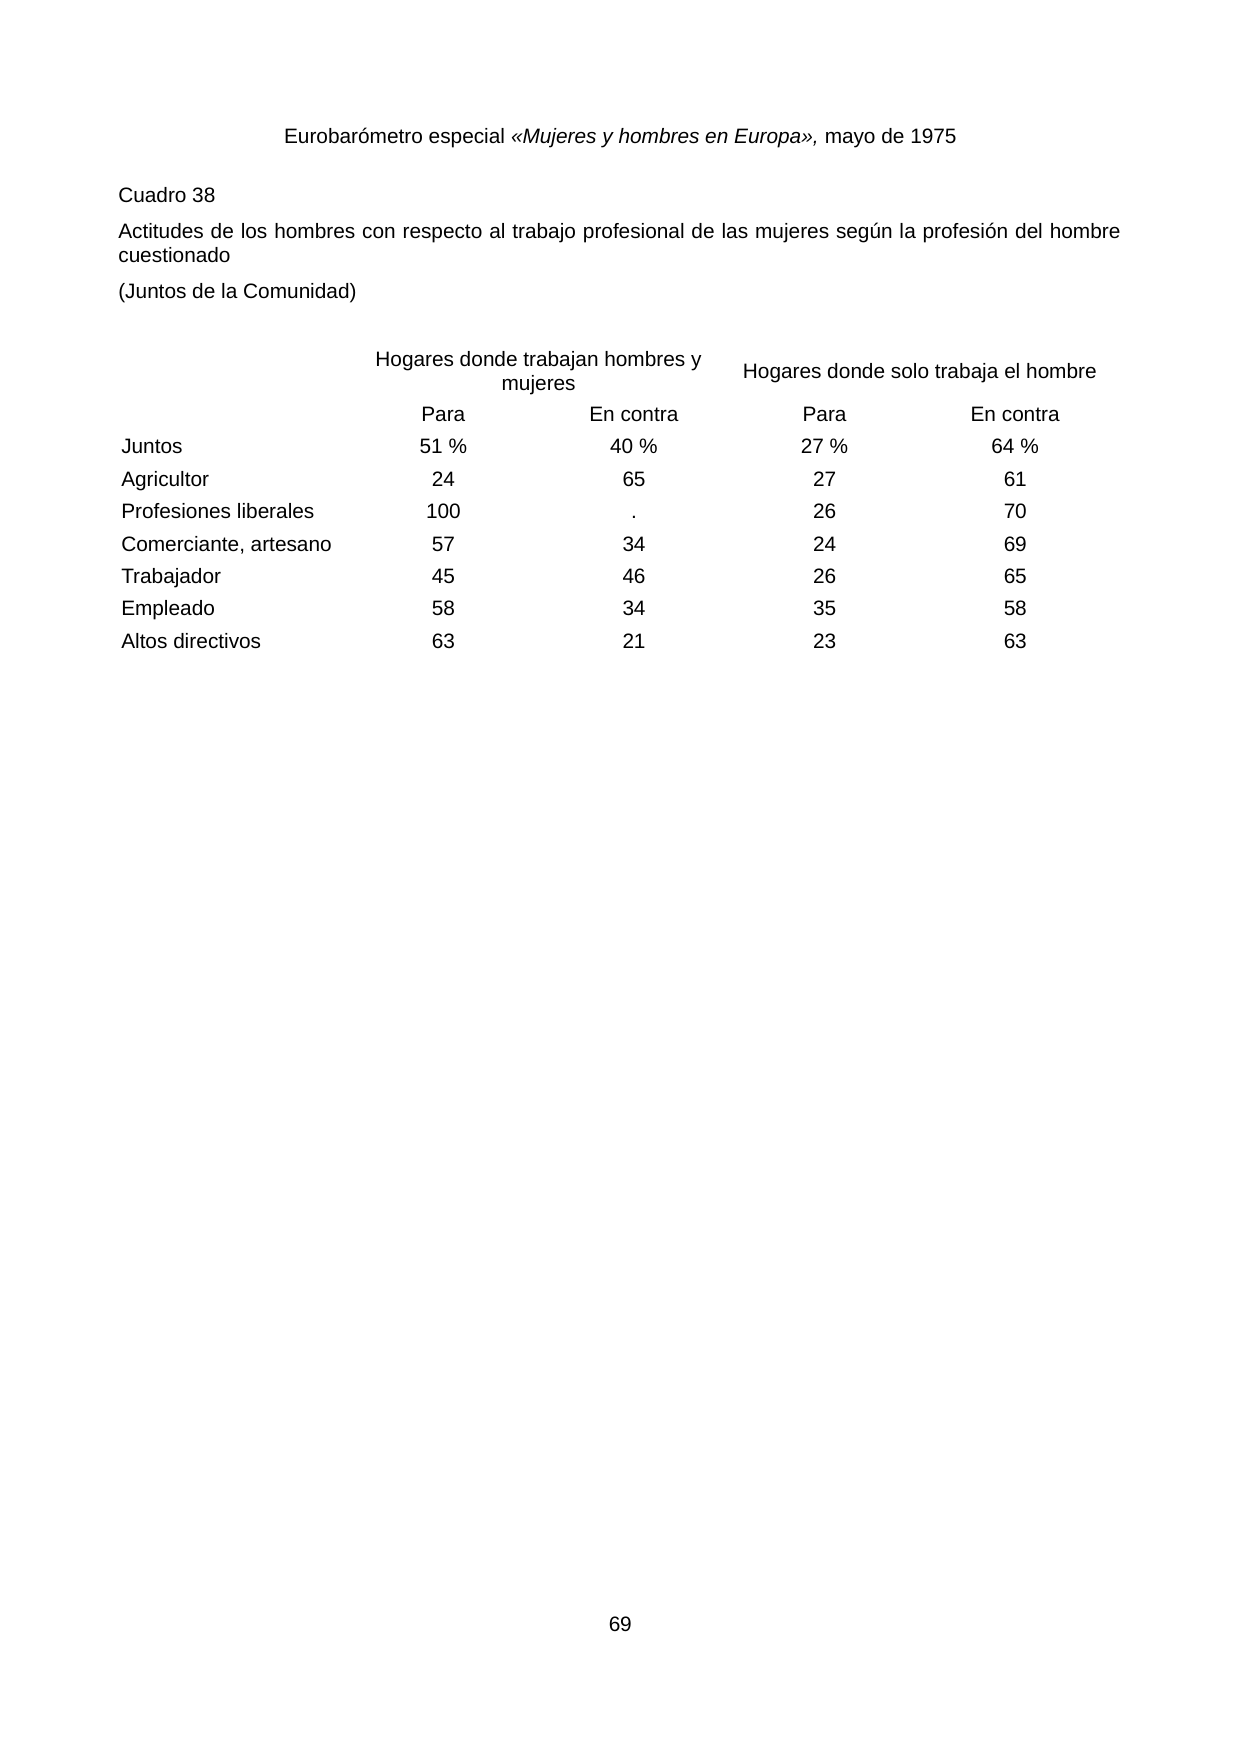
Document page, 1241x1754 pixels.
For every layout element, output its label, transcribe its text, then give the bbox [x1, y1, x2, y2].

table_header Hogares donde trabajan hombres y mujeres [348, 344, 729, 398]
table_cell Para [348, 398, 538, 430]
table_cell 100 [348, 495, 538, 527]
table_cell Empleado [118, 592, 348, 624]
table_cell Para [729, 398, 920, 430]
table_cell 70 [920, 495, 1110, 527]
table_header [118, 344, 348, 398]
table_cell 51 % [348, 430, 538, 462]
table_cell 24 [729, 527, 920, 559]
text Actitudes de los hombres con respecto al trabajo profesional de las mujeres según la profesión del hombre cuestionado [118, 219, 1122, 267]
table_cell 46 [539, 560, 729, 592]
table_cell 45 [348, 560, 538, 592]
table_cell 63 [920, 624, 1110, 657]
table_cell 40 % [539, 430, 729, 462]
table_cell 63 [348, 624, 538, 657]
text (Juntos de la Comunidad) [118, 278, 1122, 302]
table_cell Juntos [118, 430, 348, 462]
table_cell Profesiones liberales [118, 495, 348, 527]
table_cell 65 [920, 560, 1110, 592]
table_cell 35 [729, 592, 920, 624]
table_cell 24 [348, 463, 538, 495]
table_cell 26 [729, 495, 920, 527]
table_cell 34 [539, 527, 729, 559]
table_cell [118, 398, 348, 430]
table_cell 57 [348, 527, 538, 559]
table_cell 69 [920, 527, 1110, 559]
table_cell 27 [729, 463, 920, 495]
table_cell 58 [920, 592, 1110, 624]
table_cell 61 [920, 463, 1110, 495]
table_header Hogares donde solo trabaja el hombre [729, 344, 1110, 398]
table_cell Altos directivos [118, 624, 348, 657]
table_cell 21 [539, 624, 729, 657]
table_cell En contra [539, 398, 729, 430]
table_cell 58 [348, 592, 538, 624]
table_cell . [539, 495, 729, 527]
table_cell 27 % [729, 430, 920, 462]
table_cell 26 [729, 560, 920, 592]
table_cell 34 [539, 592, 729, 624]
table_cell En contra [920, 398, 1110, 430]
text Cuadro 38 [118, 183, 1122, 207]
table_cell Comerciante, artesano [118, 527, 348, 559]
table_cell 65 [539, 463, 729, 495]
table_cell 23 [729, 624, 920, 657]
table_cell Trabajador [118, 560, 348, 592]
table_cell 64 % [920, 430, 1110, 462]
table_cell Agricultor [118, 463, 348, 495]
